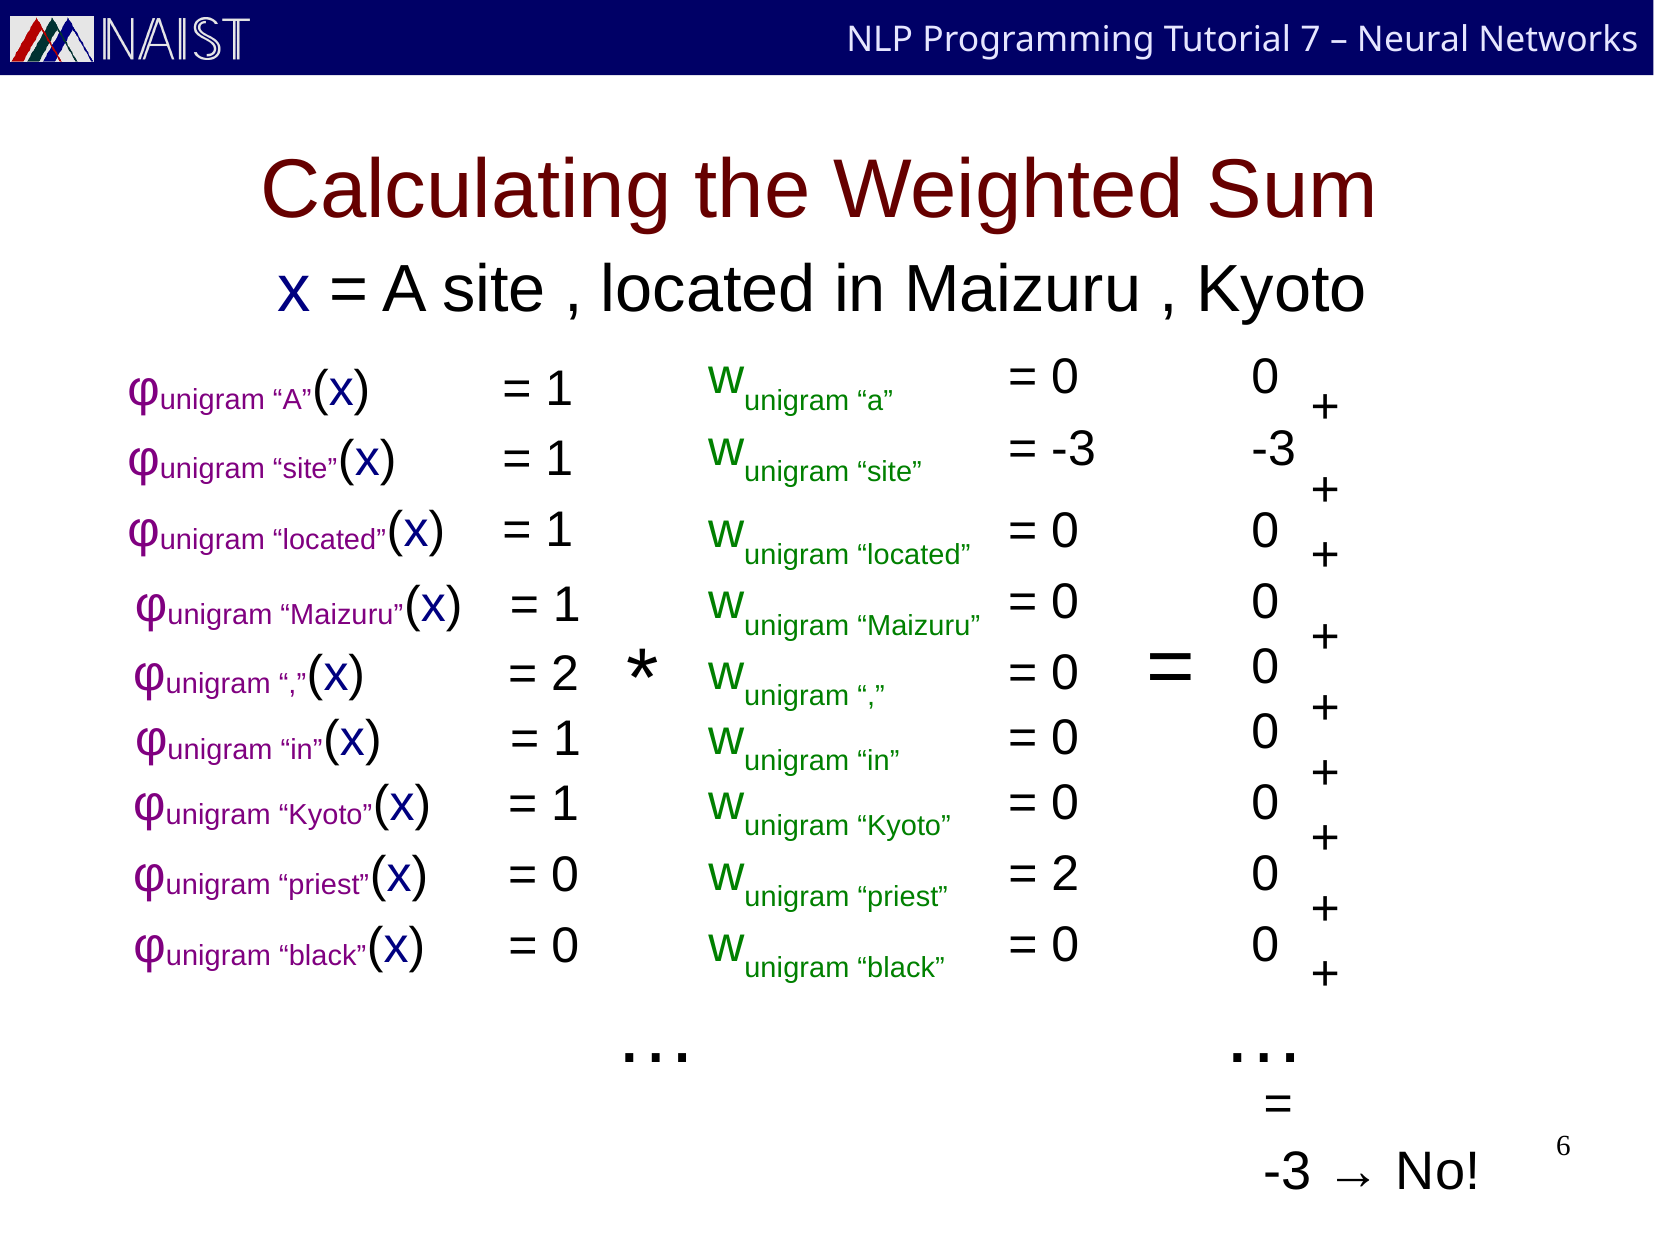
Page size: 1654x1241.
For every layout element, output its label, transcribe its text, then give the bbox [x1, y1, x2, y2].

text_box + [1295, 873, 1355, 938]
text_box wunigram “Maizuru” = 0 [693, 565, 1095, 636]
text_box φunigram “located”(x) = 1 [112, 493, 589, 581]
text_box wunigram “located” = 0 [693, 495, 1095, 565]
text_box φunigram “,”(x) = 2 [118, 637, 595, 725]
text_box … [1207, 979, 1321, 1088]
text_box φunigram “black”(x) = 0 [118, 909, 595, 997]
text_box + [1295, 370, 1355, 442]
text_box + [1295, 802, 1355, 873]
text_box 0 [1236, 837, 1295, 908]
title Calculating the Weighted Sum [75, 92, 1564, 285]
text_box x = A site , located in Maizuru , Kyoto [262, 244, 1386, 334]
text_box … [599, 979, 713, 1088]
text_box φunigram “priest”(x) = 0 [118, 838, 595, 909]
text_box 0 [1236, 630, 1295, 695]
text_box + [1295, 518, 1355, 590]
text_box wunigram “priest” = 2 [693, 837, 1095, 908]
text_box 0 [1236, 695, 1295, 766]
text_box wunigram “black” = 0 [693, 908, 1095, 992]
text_box * [611, 623, 674, 732]
text_box wunigram “Kyoto” = 0 [693, 766, 1095, 837]
text_box 0 [1236, 908, 1295, 979]
text_box 0 [1236, 341, 1295, 412]
text_box φunigram “Kyoto”(x) = 1 [118, 768, 595, 838]
text_box -3 → No! [1248, 1133, 1496, 1209]
text_box 0 [1236, 565, 1295, 630]
picture [102, 17, 251, 60]
text_box wunigram “site” = -3 [693, 412, 1111, 495]
text_box + [1295, 601, 1355, 672]
picture [10, 16, 94, 62]
text_box + [1295, 737, 1355, 802]
text_box + [1295, 672, 1355, 737]
text_box + [1295, 938, 1355, 1009]
text_box = [1248, 1068, 1308, 1133]
text_box + [1295, 453, 1355, 518]
text_box 0 [1236, 766, 1295, 837]
text_box 0 [1236, 495, 1295, 565]
text_box -3 [1236, 412, 1311, 483]
text_box φunigram “site”(x) = 1 [112, 422, 589, 493]
text_box wunigram “a” = 0 [693, 341, 1095, 412]
text_box φunigram “in”(x) = 1 [120, 703, 596, 791]
text_box = [1131, 611, 1210, 720]
text_box wunigram “,” = 0 [693, 636, 1095, 701]
text_box φunigram “Maizuru”(x) = 1 [120, 568, 596, 656]
text_box φunigram “A”(x) = 1 [112, 353, 589, 422]
text_box wunigram “in” = 0 [693, 701, 1095, 766]
